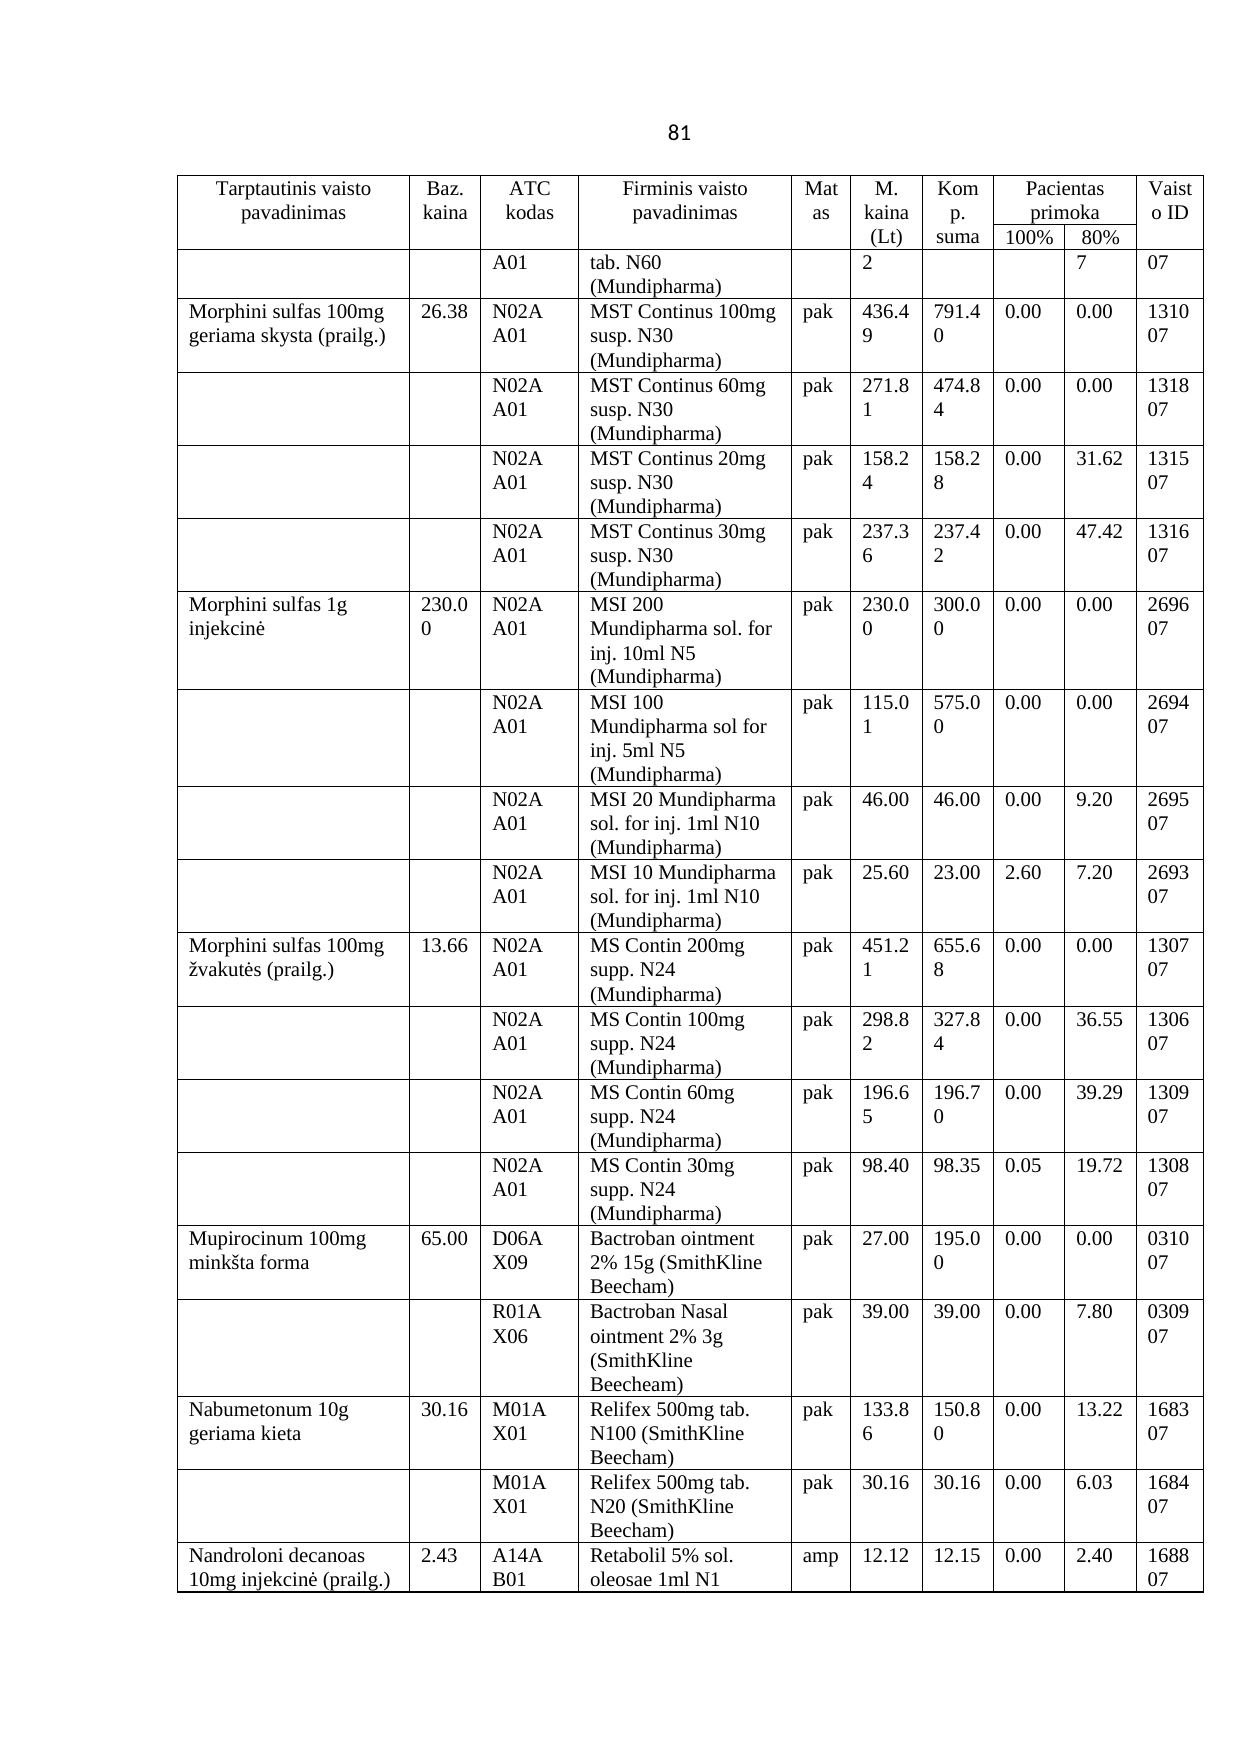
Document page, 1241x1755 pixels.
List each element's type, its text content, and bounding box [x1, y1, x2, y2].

table_cell 7.20 [1065, 860, 1136, 932]
table_cell 196.65 [851, 1080, 922, 1152]
table_cell 168807 [1137, 1543, 1203, 1591]
table_cell amp [792, 1543, 850, 1591]
table_cell MST Continus 60mg susp. N30 (Mundipharma) [579, 373, 791, 445]
table_cell 0.00 [1065, 592, 1136, 688]
table_cell M01A X01 [481, 1397, 578, 1469]
table_cell pak [792, 1300, 850, 1396]
table_cell N02A A01 [481, 787, 578, 859]
table_cell MS Contin 30mg supp. N24 (Mundipharma) [579, 1153, 791, 1225]
table_cell 39.29 [1065, 1080, 1136, 1152]
table_cell 46.00 [923, 787, 993, 859]
table_cell 0.00 [994, 690, 1064, 786]
table_cell 30.16 [410, 1397, 480, 1469]
table_cell 300.00 [923, 592, 993, 688]
table_cell 12.15 [923, 1543, 993, 1591]
table_cell [410, 1007, 480, 1079]
table_cell 46.00 [851, 787, 922, 859]
table_cell pak [792, 1397, 850, 1469]
table_cell A01 [481, 250, 578, 298]
table_cell N02A A01 [481, 1007, 578, 1079]
table_cell pak [792, 787, 850, 859]
table_cell 0.00 [994, 1397, 1064, 1469]
table_cell 2 [851, 250, 922, 298]
table_cell MSI 10 Mundipharma sol. for inj. 1ml N10 (Mundipharma) [579, 860, 791, 932]
table_cell Relifex 500mg tab. N20 (SmithKline Beecham) [579, 1470, 791, 1542]
table_cell [410, 1153, 480, 1225]
table_cell [178, 860, 409, 932]
table_cell N02A A01 [481, 690, 578, 786]
table_cell pak [792, 1080, 850, 1152]
table_cell R01A X06 [481, 1300, 578, 1396]
table_cell 26.38 [410, 299, 480, 372]
table_cell N02A A01 [481, 373, 578, 445]
table_cell 0.00 [994, 446, 1064, 518]
table_header M. kaina (Lt) [851, 176, 922, 249]
table_cell 30.16 [923, 1470, 993, 1542]
table_cell N02A A01 [481, 1153, 578, 1225]
table_cell [410, 690, 480, 786]
table_cell [410, 446, 480, 518]
table_header Pacientas primoka [994, 176, 1136, 224]
table_cell 168407 [1137, 1470, 1203, 1542]
table_cell 31.62 [1065, 446, 1136, 518]
table_cell pak [792, 1153, 850, 1225]
table_cell 791.40 [923, 299, 993, 372]
table_cell [178, 373, 409, 445]
table_cell [178, 787, 409, 859]
table_cell 271.81 [851, 373, 922, 445]
table_cell 2.60 [994, 860, 1064, 932]
table_cell [178, 690, 409, 786]
table_cell 19.72 [1065, 1153, 1136, 1225]
table_cell pak [792, 860, 850, 932]
table_cell [178, 519, 409, 591]
table_cell 451.21 [851, 933, 922, 1006]
table_cell 39.00 [851, 1300, 922, 1396]
table_cell N02A A01 [481, 299, 578, 372]
table_cell 237.36 [851, 519, 922, 591]
table_cell Mupirocinum 100mg minkšta forma [178, 1226, 409, 1298]
table_cell Retabolil 5% sol. oleosae 1ml N1 [579, 1543, 791, 1591]
table_header Komp. suma (Lt) [923, 176, 993, 249]
table_cell 474.84 [923, 373, 993, 445]
table_cell [178, 446, 409, 518]
table_cell 0.00 [994, 519, 1064, 591]
table_cell 98.40 [851, 1153, 922, 1225]
table_cell 237.42 [923, 519, 993, 591]
table_cell 0.00 [994, 1007, 1064, 1079]
table_cell Bactroban Nasal ointment 2% 3g (SmithKline Beecheam) [579, 1300, 791, 1396]
table_cell 131807 [1137, 373, 1203, 445]
table_cell MST Continus 30mg susp. N30 (Mundipharma) [579, 519, 791, 591]
table_header Firminis vaisto pavadinimas [579, 176, 791, 249]
table_header Baz. kaina [410, 176, 480, 249]
table_cell 0.00 [1065, 299, 1136, 372]
table_cell [178, 1080, 409, 1152]
table_cell 2.43 [410, 1543, 480, 1591]
table_cell 115.01 [851, 690, 922, 786]
table_cell N02A A01 [481, 1080, 578, 1152]
table_cell pak [792, 1226, 850, 1298]
table_cell 130807 [1137, 1153, 1203, 1225]
table_cell 0.00 [994, 1080, 1064, 1152]
table_cell 2.40 [1065, 1543, 1136, 1591]
table_cell 0.00 [1065, 373, 1136, 445]
table_cell 0.00 [994, 1470, 1064, 1542]
table_cell 30.16 [851, 1470, 922, 1542]
table_cell M01A X01 [481, 1470, 578, 1542]
table_cell 0.00 [994, 592, 1064, 688]
table_cell pak [792, 519, 850, 591]
table_cell 298.82 [851, 1007, 922, 1079]
table_header ATC kodas [481, 176, 578, 249]
table_cell 655.68 [923, 933, 993, 1006]
table_cell 07 [1137, 250, 1203, 298]
table_cell 436.49 [851, 299, 922, 372]
table_cell N02A A01 [481, 860, 578, 932]
table_cell 0.00 [994, 787, 1064, 859]
table_cell 168307 [1137, 1397, 1203, 1469]
table_cell 0.00 [994, 299, 1064, 372]
table_cell 575.00 [923, 690, 993, 786]
table_cell MST Continus 100mg susp. N30 (Mundipharma) [579, 299, 791, 372]
table_cell [410, 1470, 480, 1542]
table_cell Relifex 500mg tab. N100 (SmithKline Beecham) [579, 1397, 791, 1469]
table_cell 0.05 [994, 1153, 1064, 1225]
table_cell Morphini sulfas 100mg žvakutės (prailg.) [178, 933, 409, 1006]
table_cell N02A A01 [481, 592, 578, 688]
table_cell 6.03 [1065, 1470, 1136, 1542]
table_cell [178, 1153, 409, 1225]
table_cell [178, 250, 409, 298]
table_cell 131507 [1137, 446, 1203, 518]
table_cell 47.42 [1065, 519, 1136, 591]
table_cell D06A X09 [481, 1226, 578, 1298]
table_cell 031007 [1137, 1226, 1203, 1298]
table_cell [792, 250, 850, 298]
table_cell 030907 [1137, 1300, 1203, 1396]
table_cell [410, 1300, 480, 1396]
table_cell pak [792, 690, 850, 786]
table_cell Nandroloni decanoas 10mg injekcinė (prailg.) [178, 1543, 409, 1591]
table_cell 13.66 [410, 933, 480, 1006]
table_cell [994, 250, 1064, 298]
table_cell Morphini sulfas 100mg geriama skysta (prailg.) [178, 299, 409, 372]
table_cell [410, 373, 480, 445]
table_cell 0.00 [1065, 690, 1136, 786]
table_cell 196.70 [923, 1080, 993, 1152]
table_cell [178, 1470, 409, 1542]
table_cell 0.00 [994, 933, 1064, 1006]
table_cell [410, 250, 480, 298]
table_cell 0.00 [1065, 933, 1136, 1006]
table_header Matas [792, 176, 850, 249]
table_cell 158.24 [851, 446, 922, 518]
table_cell pak [792, 373, 850, 445]
table_cell MS Contin 60mg supp. N24 (Mundipharma) [579, 1080, 791, 1152]
table_cell 195.00 [923, 1226, 993, 1298]
table_cell 130707 [1137, 933, 1203, 1006]
table_cell 80% [1065, 225, 1136, 249]
table_cell 27.00 [851, 1226, 922, 1298]
table_cell MS Contin 200mg supp. N24 (Mundipharma) [579, 933, 791, 1006]
table_cell 131007 [1137, 299, 1203, 372]
table_cell Morphini sulfas 1g injekcinė [178, 592, 409, 688]
table_cell 327.84 [923, 1007, 993, 1079]
table_cell 158.28 [923, 446, 993, 518]
table_cell 13.22 [1065, 1397, 1136, 1469]
table_cell 0.00 [994, 373, 1064, 445]
table_cell 7.80 [1065, 1300, 1136, 1396]
table_cell MS Contin 100mg supp. N24 (Mundipharma) [579, 1007, 791, 1079]
table_cell pak [792, 1007, 850, 1079]
table_cell N02A A01 [481, 446, 578, 518]
table_cell [178, 1300, 409, 1396]
table_cell pak [792, 1470, 850, 1542]
table_cell pak [792, 446, 850, 518]
table_cell 98.35 [923, 1153, 993, 1225]
table_cell 131607 [1137, 519, 1203, 591]
table_cell 230.00 [851, 592, 922, 688]
table_cell 0.00 [994, 1543, 1064, 1591]
table_cell N02A A01 [481, 933, 578, 1006]
table_cell MSI 100 Mundipharma sol for inj. 5ml N5 (Mundipharma) [579, 690, 791, 786]
table_cell Bactroban ointment 2% 15g (SmithKline Beecham) [579, 1226, 791, 1298]
table_cell Nabumetonum 10g geriama kieta [178, 1397, 409, 1469]
table_cell 150.80 [923, 1397, 993, 1469]
table_cell pak [792, 933, 850, 1006]
table_cell 23.00 [923, 860, 993, 932]
table_cell 7 [1065, 250, 1136, 298]
table_cell A14A B01 [481, 1543, 578, 1591]
table_cell 19.44 [923, 250, 993, 298]
table_cell 100% [994, 225, 1064, 249]
table_cell [178, 1007, 409, 1079]
table_cell [410, 519, 480, 591]
table_cell 230.00 [410, 592, 480, 688]
table_cell 65.00 [410, 1226, 480, 1298]
table_cell MSI 20 Mundipharma sol. for inj. 1ml N10 (Mundipharma) [579, 787, 791, 859]
table_cell 9.20 [1065, 787, 1136, 859]
table_cell 269507 [1137, 787, 1203, 859]
table_cell 130907 [1137, 1080, 1203, 1152]
table_cell 269407 [1137, 690, 1203, 786]
table_cell N02A A01 [481, 519, 578, 591]
table_header Vaisto ID [1137, 176, 1203, 249]
table_header Tarptautinis vaisto pavadinimas [178, 176, 409, 249]
table_cell 269307 [1137, 860, 1203, 932]
table_cell [410, 1080, 480, 1152]
table_cell pak [792, 299, 850, 372]
table_cell MST Continus 20mg susp. N30 (Mundipharma) [579, 446, 791, 518]
table_cell [410, 787, 480, 859]
table_cell MSI 200 Mundipharma sol. for inj. 10ml N5 (Mundipharma) [579, 592, 791, 688]
table_cell 36.55 [1065, 1007, 1136, 1079]
table_cell 0.00 [994, 1300, 1064, 1396]
table_cell [410, 860, 480, 932]
table_cell 25.60 [851, 860, 922, 932]
table_cell 12.12 [851, 1543, 922, 1591]
table_cell 269607 [1137, 592, 1203, 688]
table_cell 0.00 [994, 1226, 1064, 1298]
table_cell pak [792, 592, 850, 688]
table_cell tab. N60 (Mundipharma) [579, 250, 791, 298]
table_cell 130607 [1137, 1007, 1203, 1079]
table_cell 133.86 [851, 1397, 922, 1469]
table_cell 0.00 [1065, 1226, 1136, 1298]
table_cell 39.00 [923, 1300, 993, 1396]
